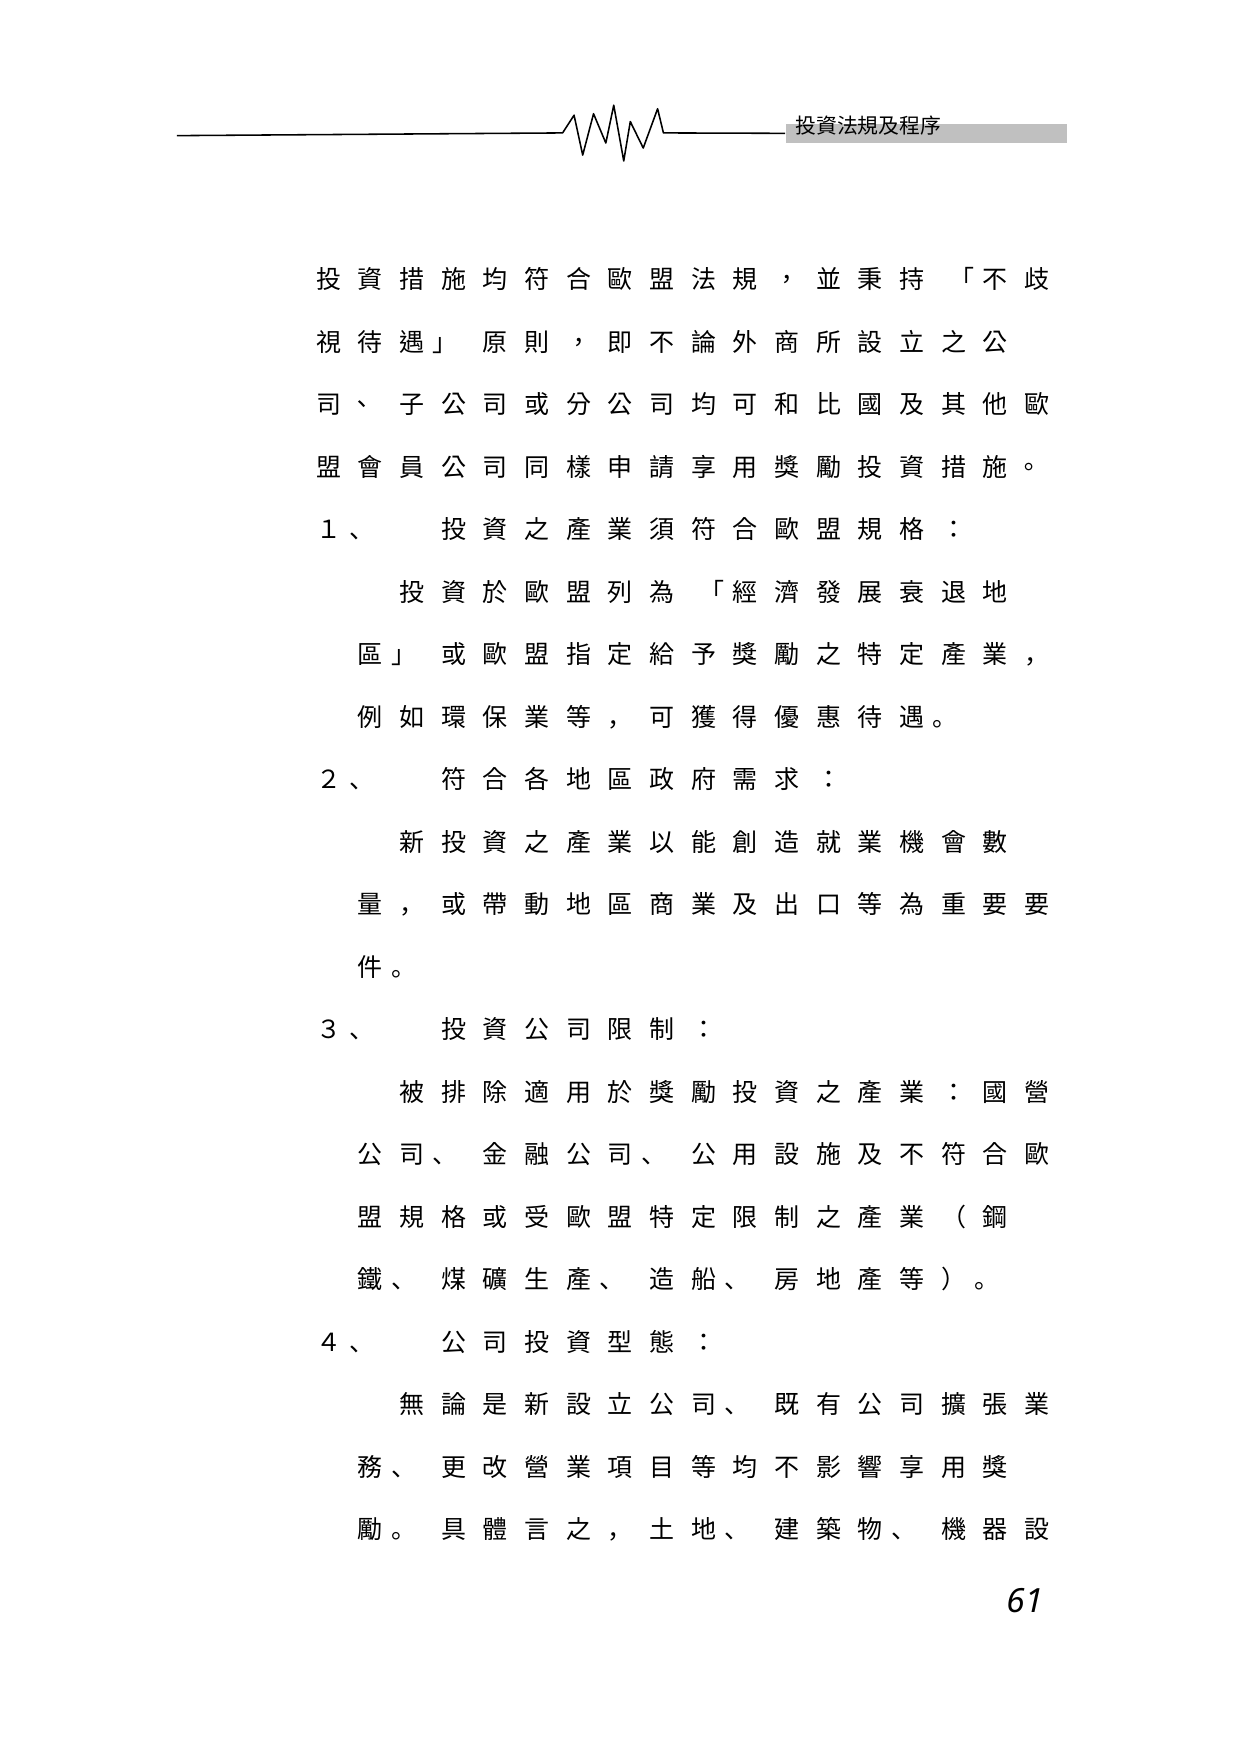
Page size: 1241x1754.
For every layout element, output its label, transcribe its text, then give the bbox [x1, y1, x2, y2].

text １、 投資之產業須符合歐盟規格： [281, 486, 1058, 549]
text ２、 符合各地區政府需求： [281, 736, 1058, 799]
text ３、 投資公司限制： [281, 986, 1058, 1049]
text ４、 公司投資型態： [281, 1299, 1058, 1361]
text 投資措施均符合歐盟法規，並秉持「不歧視待遇」原則，即不論外商所設立之公司、子公司或分公司均可和比國及其他歐盟會員公司同樣申請享用獎勵投資措施。 [281, 236, 1058, 486]
text 新投資之產業以能創造就業機會數量，或帶動地區商業及出口等為重要要件。 [330, 799, 1058, 986]
text 被排除適用於獎勵投資之產業：國營公司、金融公司、公用設施及不符合歐盟規格或受歐盟特定限制之產業（鋼鐵、煤礦生產、造船、房地產等）。 [330, 1049, 1058, 1299]
text 無論是新設立公司、既有公司擴張業務、更改營業項目等均不影響享用獎勵。具體言之，土地、建築物、機器設 [330, 1361, 1058, 1549]
text 投資於歐盟列為「經濟發展衰退地區」或歐盟指定給予獎勵之特定產業，例如環保業等，可獲得優惠待遇。 [330, 549, 1058, 736]
